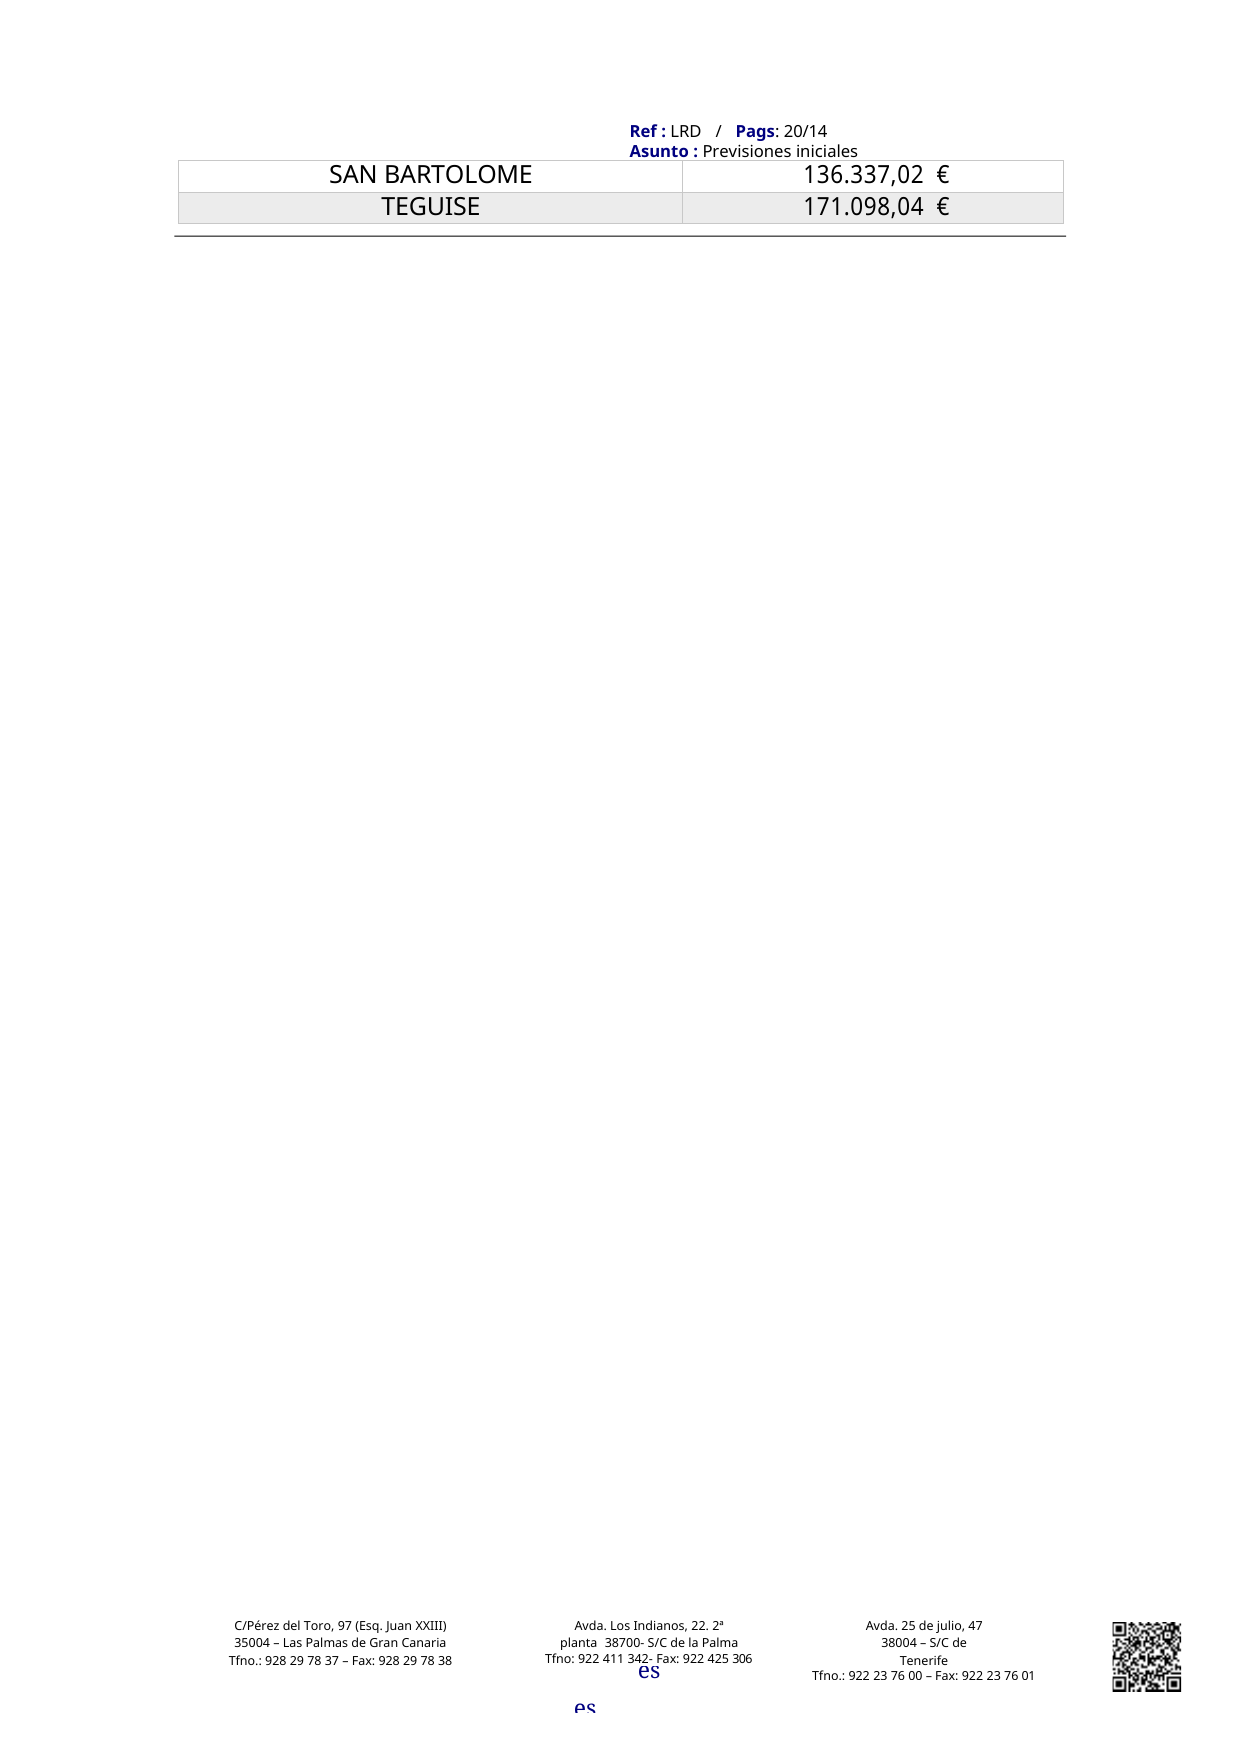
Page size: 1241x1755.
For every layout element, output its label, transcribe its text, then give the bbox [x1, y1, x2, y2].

table_cell TEGUISE [179, 193, 682, 223]
table_cell 171.098,04 € [683, 193, 1063, 223]
table_cell 136.337,02 € [683, 161, 1063, 192]
table_cell SAN BARTOLOME [179, 161, 682, 192]
